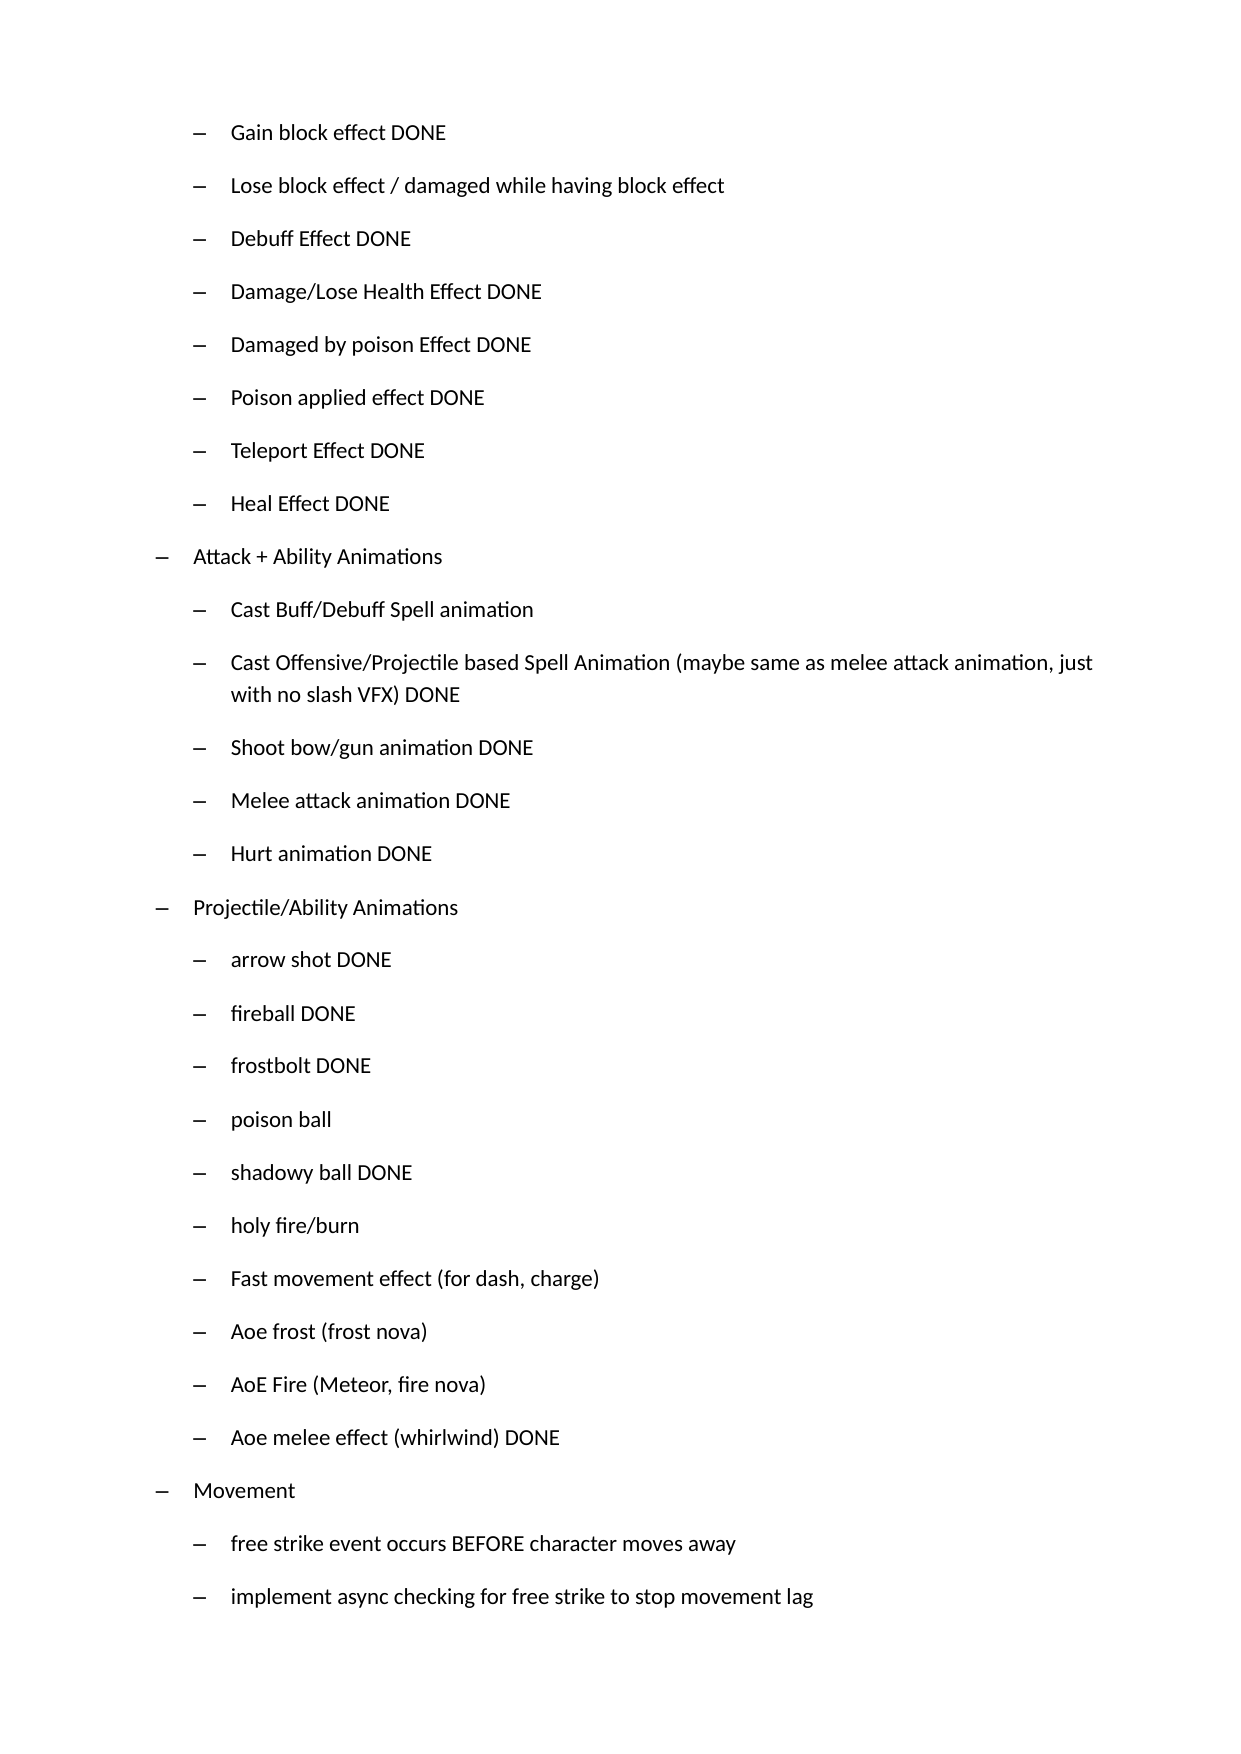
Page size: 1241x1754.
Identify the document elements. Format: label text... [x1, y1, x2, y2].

list Shoot bow/gun animation DONE [193, 733, 1122, 762]
list implement async checking for free strike to stop movement lag [193, 1582, 1122, 1610]
list arrow shot DONE [193, 946, 1122, 974]
list Gain block effect DONE [193, 118, 1122, 146]
list Attack + Ability Animations [156, 542, 1122, 570]
list Aoe melee effect (whirlwind) DONE [193, 1423, 1122, 1451]
list Teleport Effect DONE [193, 436, 1122, 464]
list frostbolt DONE [193, 1052, 1122, 1080]
list shadowy ball DONE [193, 1158, 1122, 1186]
list Fast movement effect (for dash, charge) [193, 1264, 1122, 1292]
list Melee attack animation DONE [193, 787, 1122, 814]
list poison ball [193, 1105, 1122, 1133]
list holy fire/burn [193, 1211, 1122, 1239]
list Cast Offensive/Projectile based Spell Animation (maybe same as melee attack animation, just with no slash VFX) DONE [193, 648, 1122, 708]
list Projectile/Ability Animations [156, 893, 1122, 921]
list Damage/Lose Health Effect DONE [193, 277, 1122, 305]
list Aoe frost (frost nova) [193, 1317, 1122, 1345]
list AoE Fire (Meteor, fire nova) [193, 1370, 1122, 1398]
list Damaged by poison Effect DONE [193, 330, 1122, 358]
list Cast Buff/Debuff Spell animation [193, 595, 1122, 623]
list fireball DONE [193, 999, 1122, 1027]
list Poison applied effect DONE [193, 383, 1122, 411]
list Heal Effect DONE [193, 489, 1122, 517]
list Hurt animation DONE [193, 839, 1122, 868]
list Lose block effect / damaged while having block effect [193, 171, 1122, 199]
list Debuff Effect DONE [193, 224, 1122, 252]
list free strike event occurs BEFORE character moves away [193, 1529, 1122, 1557]
list Movement [156, 1476, 1122, 1504]
